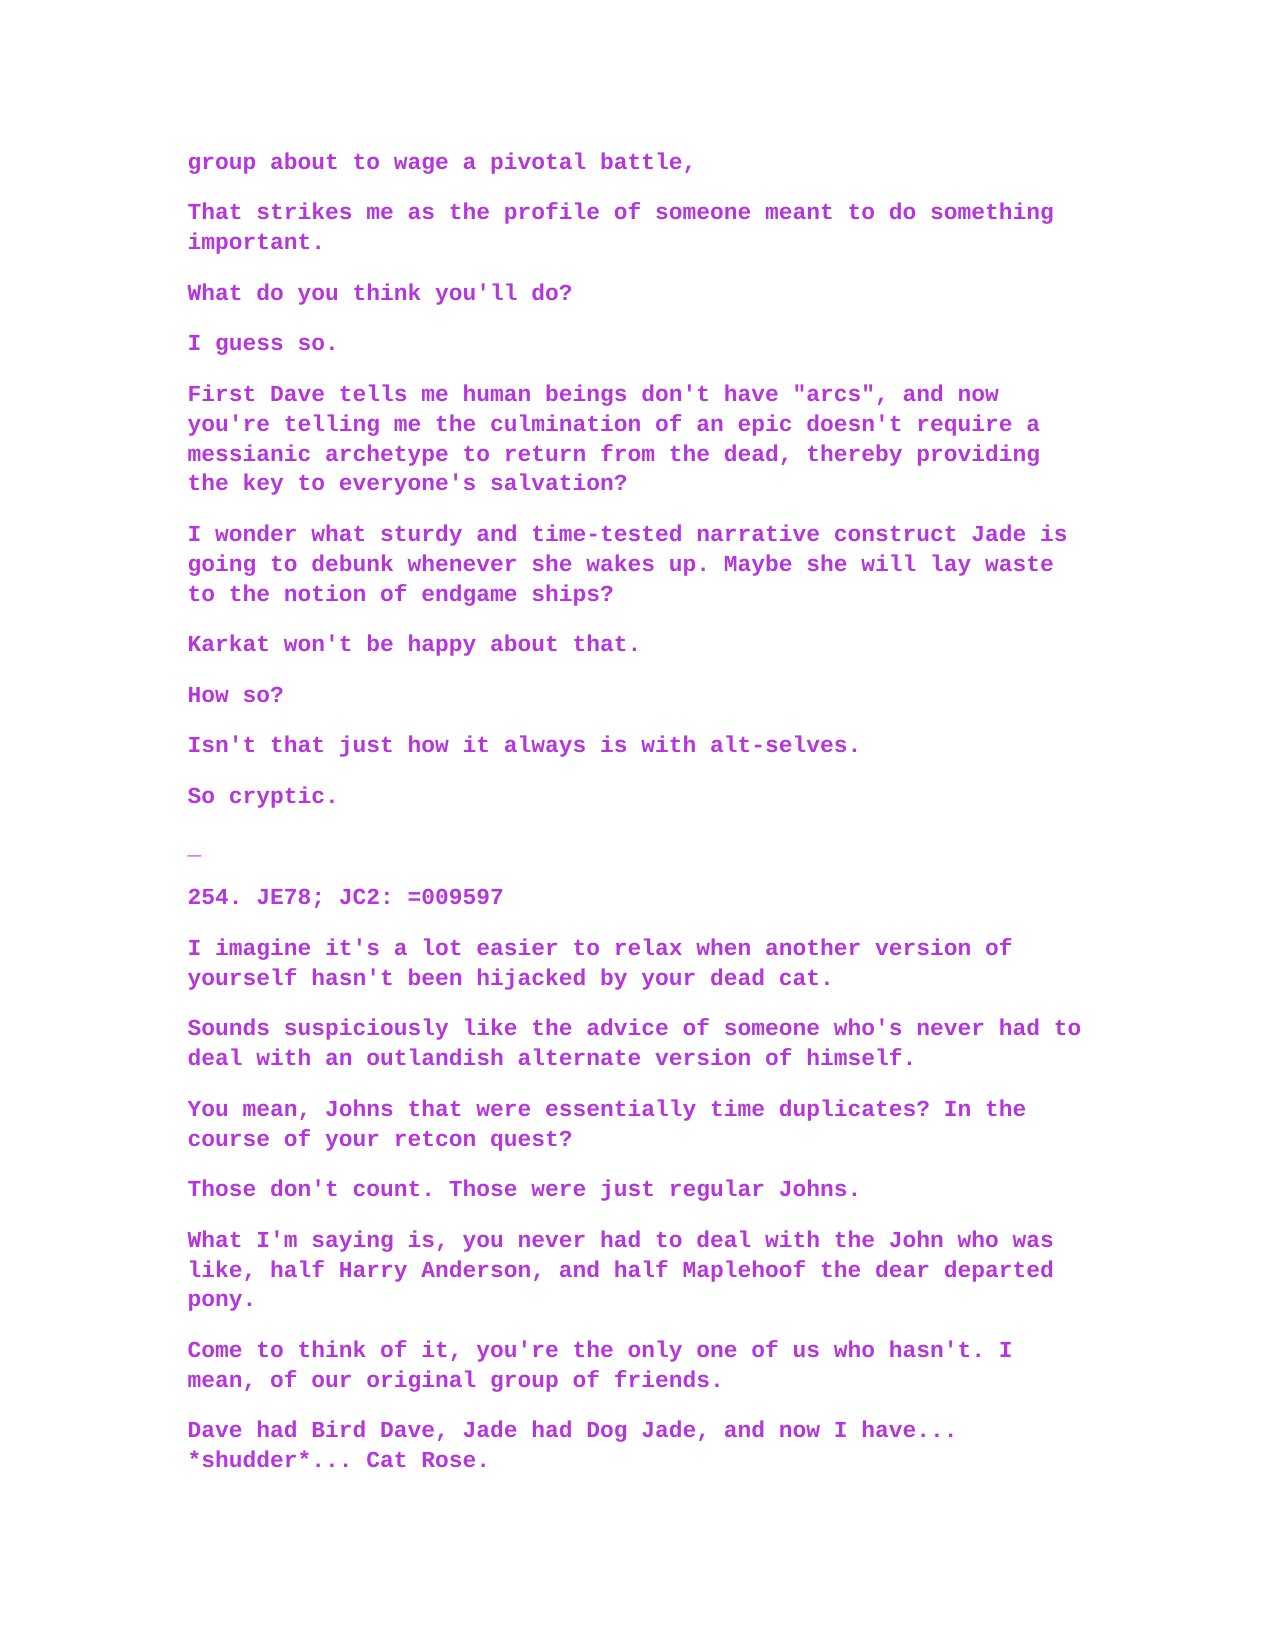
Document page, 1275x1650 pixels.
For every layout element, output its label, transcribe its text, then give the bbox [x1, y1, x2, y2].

text I guess so. [187, 332, 1087, 358]
text Karkat won't be happy about that. [187, 632, 1087, 658]
text _ [187, 835, 1087, 861]
text Sounds suspiciously like the advice of someone who's never had to deal with an outlandish alternate version of himself. [187, 1017, 1087, 1072]
text Dave had Bird Dave, Jade had Dog Jade, and now I have... *shudder*... Cat Rose. [187, 1419, 1087, 1474]
text group about to wage a pivotal battle, [187, 150, 1087, 176]
text I wonder what sturdy and time-tested narrative construct Jade is going to debunk whenever she wakes up. Maybe she will lay waste to the notion of endgame ships? [187, 522, 1087, 608]
text I imagine it's a lot easier to relax when another version of yourself hasn't been hijacked by your dead cat. [187, 936, 1087, 992]
text What do you think you'll do? [187, 281, 1087, 307]
text 254. JE78; JC2: =009597 [187, 886, 1087, 912]
text You mean, Johns that were essentially time duplicates? In the course of your retcon quest? [187, 1097, 1087, 1153]
text That strikes me as the profile of someone meant to do something important. [187, 201, 1087, 256]
text What I'm saying is, you never had to deal with the John who was like, half Harry Anderson, and half Maplehoof the dear departed pony. [187, 1228, 1087, 1314]
text First Dave tells me human beings don't have "arcs", and now you're telling me the culmination of an epic doesn't require a messianic archetype to return from the dead, thereby providing the key to everyone's salvation? [187, 382, 1087, 498]
text Isn't that just how it always is with alt-selves. [187, 734, 1087, 760]
text How so? [187, 683, 1087, 709]
text Those don't count. Those were just regular Johns. [187, 1177, 1087, 1203]
text So cryptic. [187, 784, 1087, 810]
text Come to think of it, you're the only one of us who hasn't. I mean, of our original group of friends. [187, 1338, 1087, 1394]
